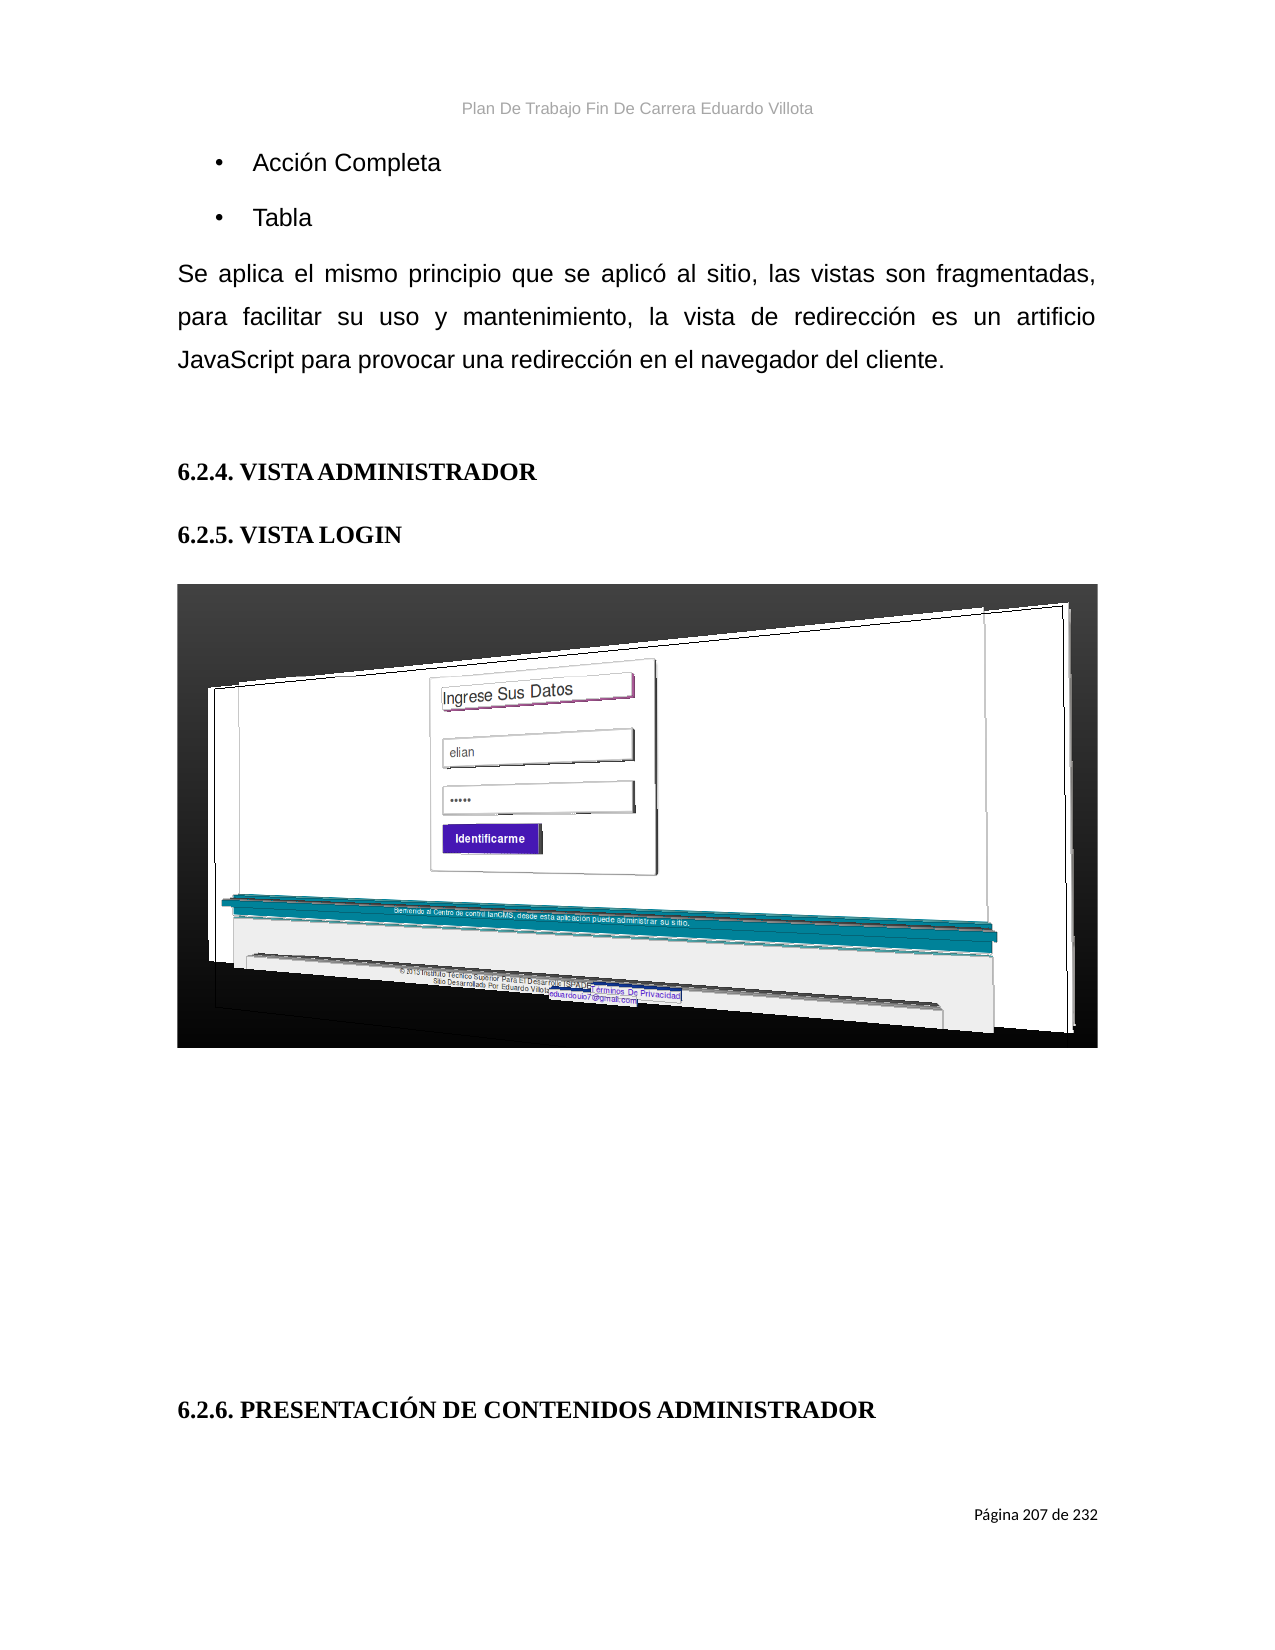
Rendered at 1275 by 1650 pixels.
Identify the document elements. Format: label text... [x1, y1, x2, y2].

text 6.2.4. VISTA ADMINISTRADOR [177, 457, 1098, 485]
text 6.2.6. PRESENTACIÓN DE CONTENIDOS ADMINISTRADOR [177, 1395, 1098, 1424]
text Se aplica el mismo principio que se aplicó al sitio, las vistas son fragmentadas, para facilitar su uso y mantenimiento, la vista de redirección es un artificio JavaScript para provocar una redirección en el navegador del cliente. [177, 259, 1098, 374]
text 6.2.5. VISTA LOGIN [177, 521, 1098, 549]
list Acción Completa [215, 148, 1098, 176]
picture [177, 584, 1098, 1048]
list Tabla [215, 203, 1098, 232]
